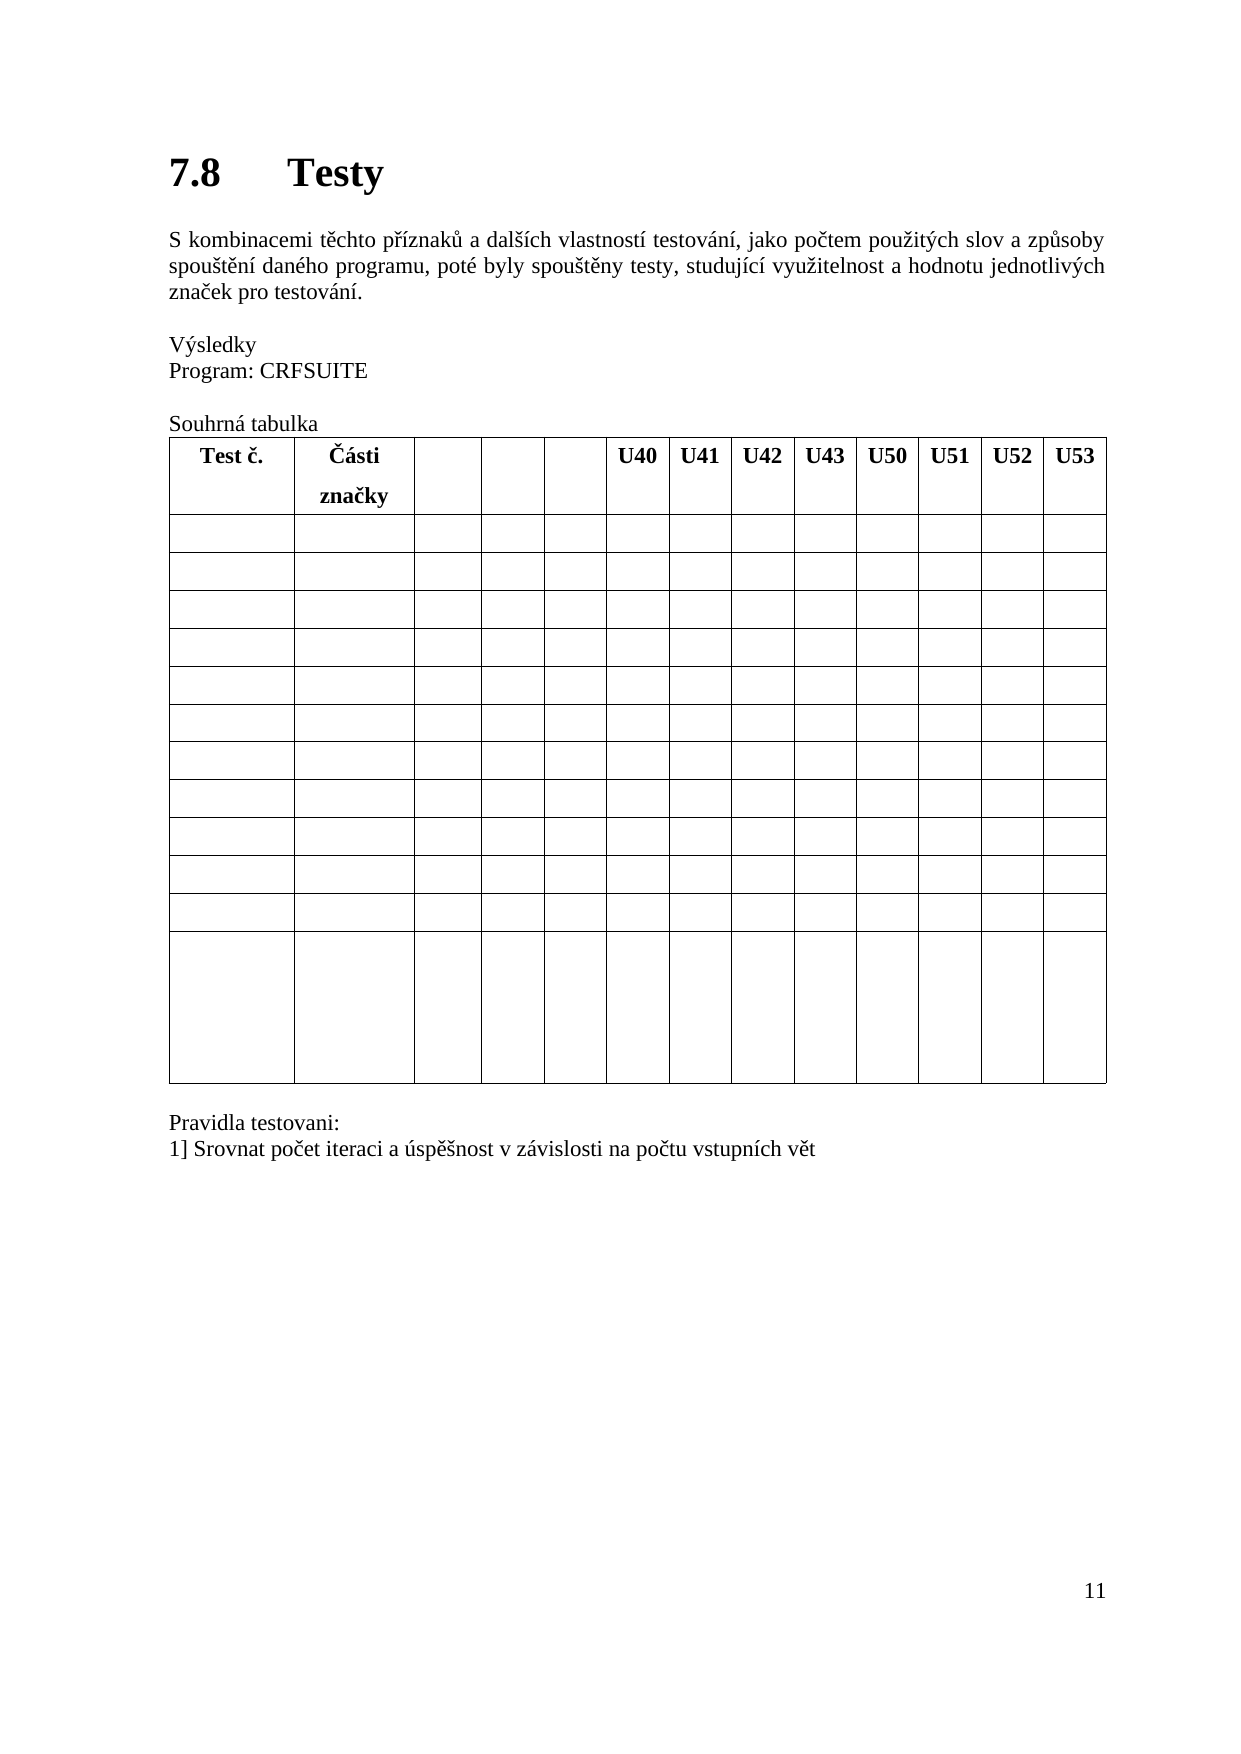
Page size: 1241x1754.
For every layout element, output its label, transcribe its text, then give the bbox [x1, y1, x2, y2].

table_cell [545, 629, 606, 666]
table_cell [607, 1007, 669, 1044]
table_cell [1044, 894, 1106, 931]
table_cell [857, 591, 918, 628]
table_header Části značky [295, 438, 414, 514]
table_cell [919, 780, 981, 817]
table_cell [415, 780, 481, 817]
table_cell [482, 818, 544, 855]
table_cell [795, 553, 856, 590]
table_cell [795, 667, 856, 703]
table_cell [482, 894, 544, 931]
table_cell [857, 856, 918, 893]
table_cell [732, 969, 794, 1007]
table_cell [415, 515, 481, 552]
table_cell [732, 591, 794, 628]
table_cell [857, 629, 918, 666]
table_cell [545, 818, 606, 855]
table_cell [607, 591, 669, 628]
table_cell [545, 705, 606, 741]
table_cell [1044, 553, 1106, 590]
table_cell [919, 667, 981, 703]
table_cell [795, 1045, 856, 1082]
table_cell [607, 515, 669, 552]
table_cell [732, 742, 794, 779]
text S kombinacemi těchto příznaků a dalších vlastností testování, jako počtem použitých slov a způsoby spouštění daného programu, poté byly spouštěny testy, studující využitelnost a hodnotu jednotlivých značek pro testování. [169, 226, 1106, 305]
table_cell [857, 1007, 918, 1044]
table_cell [170, 667, 294, 703]
table_cell [982, 629, 1043, 666]
table_cell [295, 591, 414, 628]
table_cell [170, 856, 294, 893]
table_cell [857, 553, 918, 590]
text Souhrná tabulka [169, 410, 1106, 437]
table_header U41 [670, 438, 731, 514]
table_cell [170, 705, 294, 741]
table_cell [982, 894, 1043, 931]
table_cell [857, 515, 918, 552]
table_cell [919, 742, 981, 779]
table_cell [295, 969, 414, 1007]
table_cell [732, 780, 794, 817]
table_header U52 [982, 438, 1043, 514]
table_cell [295, 780, 414, 817]
table_cell [170, 591, 294, 628]
table_cell [1044, 742, 1106, 779]
table_cell [415, 742, 481, 779]
subtitle Testy [169, 148, 1106, 196]
table_cell [670, 969, 731, 1007]
table_cell [415, 1007, 481, 1044]
table_cell [415, 969, 481, 1007]
table_cell [1044, 1045, 1106, 1082]
table_cell [795, 591, 856, 628]
table_cell [295, 932, 414, 969]
table_cell [607, 553, 669, 590]
table_cell [607, 705, 669, 741]
table_cell [482, 515, 544, 552]
table_cell [919, 856, 981, 893]
table_cell [795, 894, 856, 931]
table_cell [982, 667, 1043, 703]
table_cell [545, 780, 606, 817]
table_cell [482, 667, 544, 703]
table_cell [415, 818, 481, 855]
table_cell [415, 856, 481, 893]
table_header U51 [919, 438, 981, 514]
table_cell [170, 1007, 294, 1044]
table_cell [415, 629, 481, 666]
table_cell [982, 932, 1043, 969]
table_cell [1044, 667, 1106, 703]
table_cell [857, 667, 918, 703]
table_cell [170, 629, 294, 666]
table_cell [482, 780, 544, 817]
table_header [482, 438, 544, 514]
table_cell [482, 856, 544, 893]
table_cell [170, 969, 294, 1007]
table_cell [982, 515, 1043, 552]
table_cell [732, 667, 794, 703]
table_cell [415, 1045, 481, 1082]
table_cell [295, 818, 414, 855]
table_cell [732, 856, 794, 893]
table_cell [545, 932, 606, 969]
table_cell [670, 780, 731, 817]
table_cell [170, 742, 294, 779]
table_cell [982, 742, 1043, 779]
table_cell [670, 553, 731, 590]
table_cell [482, 1007, 544, 1044]
table_cell [732, 932, 794, 969]
table_cell [919, 969, 981, 1007]
table_cell [670, 515, 731, 552]
table_cell [295, 894, 414, 931]
table_cell [295, 553, 414, 590]
table_cell [795, 742, 856, 779]
table_cell [1044, 629, 1106, 666]
table_cell [170, 1045, 294, 1082]
table_cell [170, 932, 294, 969]
text Program: CRFSUITE [169, 357, 1106, 384]
table_cell [919, 591, 981, 628]
table_cell [1044, 969, 1106, 1007]
table_cell [482, 742, 544, 779]
table_cell [857, 742, 918, 779]
table_cell [607, 1045, 669, 1082]
table_cell [607, 780, 669, 817]
table_cell [482, 591, 544, 628]
table_header Test č. [170, 438, 294, 514]
table_cell [170, 780, 294, 817]
table_cell [857, 932, 918, 969]
table_cell [482, 553, 544, 590]
table_cell [545, 894, 606, 931]
table_cell [482, 629, 544, 666]
table_cell [1044, 1007, 1106, 1044]
table_cell [732, 818, 794, 855]
table_cell [795, 932, 856, 969]
table_cell [982, 705, 1043, 741]
table_cell [857, 780, 918, 817]
table_cell [795, 856, 856, 893]
table_cell [670, 742, 731, 779]
table_cell [982, 1007, 1043, 1044]
table_cell [545, 1007, 606, 1044]
table_cell [670, 932, 731, 969]
table_cell [795, 969, 856, 1007]
table_cell [545, 856, 606, 893]
table_header U43 [795, 438, 856, 514]
table_cell [732, 705, 794, 741]
table_cell [919, 515, 981, 552]
table_cell [857, 894, 918, 931]
table_cell [670, 818, 731, 855]
table_cell [982, 856, 1043, 893]
table_cell [670, 667, 731, 703]
table_cell [482, 932, 544, 969]
table_cell [732, 1007, 794, 1044]
table_cell [545, 591, 606, 628]
table_cell [1044, 705, 1106, 741]
table_cell [295, 515, 414, 552]
table_cell [795, 515, 856, 552]
table_cell [732, 894, 794, 931]
table_cell [295, 705, 414, 741]
table_cell [170, 553, 294, 590]
table_cell [170, 818, 294, 855]
table_cell [607, 932, 669, 969]
table_header [415, 438, 481, 514]
table_header U40 [607, 438, 669, 514]
table_cell [919, 553, 981, 590]
table_cell [545, 1045, 606, 1082]
table_cell [1044, 932, 1106, 969]
table_cell [982, 1045, 1043, 1082]
table_cell [295, 1045, 414, 1082]
table_cell [607, 742, 669, 779]
table_cell [607, 969, 669, 1007]
table_cell [545, 969, 606, 1007]
text Pravidla testovani: [169, 1109, 1106, 1135]
table_cell [919, 629, 981, 666]
table_cell [415, 894, 481, 931]
table_cell [670, 1007, 731, 1044]
table_cell [670, 629, 731, 666]
table_cell [545, 515, 606, 552]
table_cell [1044, 856, 1106, 893]
table_cell [919, 705, 981, 741]
table_cell [607, 818, 669, 855]
table_cell [857, 818, 918, 855]
table_cell [982, 780, 1043, 817]
table_cell [607, 667, 669, 703]
table_cell [795, 629, 856, 666]
table_cell [170, 515, 294, 552]
table_cell [670, 1045, 731, 1082]
table_cell [857, 969, 918, 1007]
table_cell [982, 591, 1043, 628]
table_cell [170, 894, 294, 931]
table_cell [795, 780, 856, 817]
table_cell [1044, 591, 1106, 628]
table_cell [545, 553, 606, 590]
table_cell [545, 742, 606, 779]
table_cell [607, 629, 669, 666]
table_cell [607, 894, 669, 931]
table_cell [919, 818, 981, 855]
table_cell [295, 1007, 414, 1044]
table_cell [482, 705, 544, 741]
table_header U42 [732, 438, 794, 514]
text 1] Srovnat počet iteraci a úspěšnost v závislosti na počtu vstupních vět [169, 1135, 1106, 1162]
table_cell [1044, 515, 1106, 552]
table_cell [295, 629, 414, 666]
table_cell [732, 553, 794, 590]
table_cell [482, 969, 544, 1007]
table_cell [415, 667, 481, 703]
table_cell [1044, 780, 1106, 817]
table_cell [482, 1045, 544, 1082]
table_cell [670, 591, 731, 628]
table_cell [670, 705, 731, 741]
table_cell [295, 742, 414, 779]
table_cell [732, 515, 794, 552]
table_cell [295, 667, 414, 703]
table_cell [919, 1045, 981, 1082]
table_cell [415, 591, 481, 628]
table_cell [415, 705, 481, 741]
table_cell [607, 856, 669, 893]
table_cell [857, 1045, 918, 1082]
table_cell [795, 1007, 856, 1044]
table_header U50 [857, 438, 918, 514]
table_cell [795, 705, 856, 741]
table_cell [919, 1007, 981, 1044]
table_cell [732, 1045, 794, 1082]
table_cell [982, 818, 1043, 855]
table_cell [982, 969, 1043, 1007]
table_cell [857, 705, 918, 741]
table_header [545, 438, 606, 514]
table_cell [415, 932, 481, 969]
table_cell [982, 553, 1043, 590]
table_cell [415, 553, 481, 590]
text Výsledky [169, 331, 1106, 357]
table_cell [1044, 818, 1106, 855]
table_cell [545, 667, 606, 703]
table_cell [795, 818, 856, 855]
table_cell [670, 894, 731, 931]
table_cell [670, 856, 731, 893]
table_cell [732, 629, 794, 666]
table_cell [295, 856, 414, 893]
table_header U53 [1044, 438, 1106, 514]
table_cell [919, 894, 981, 931]
table_cell [919, 932, 981, 969]
